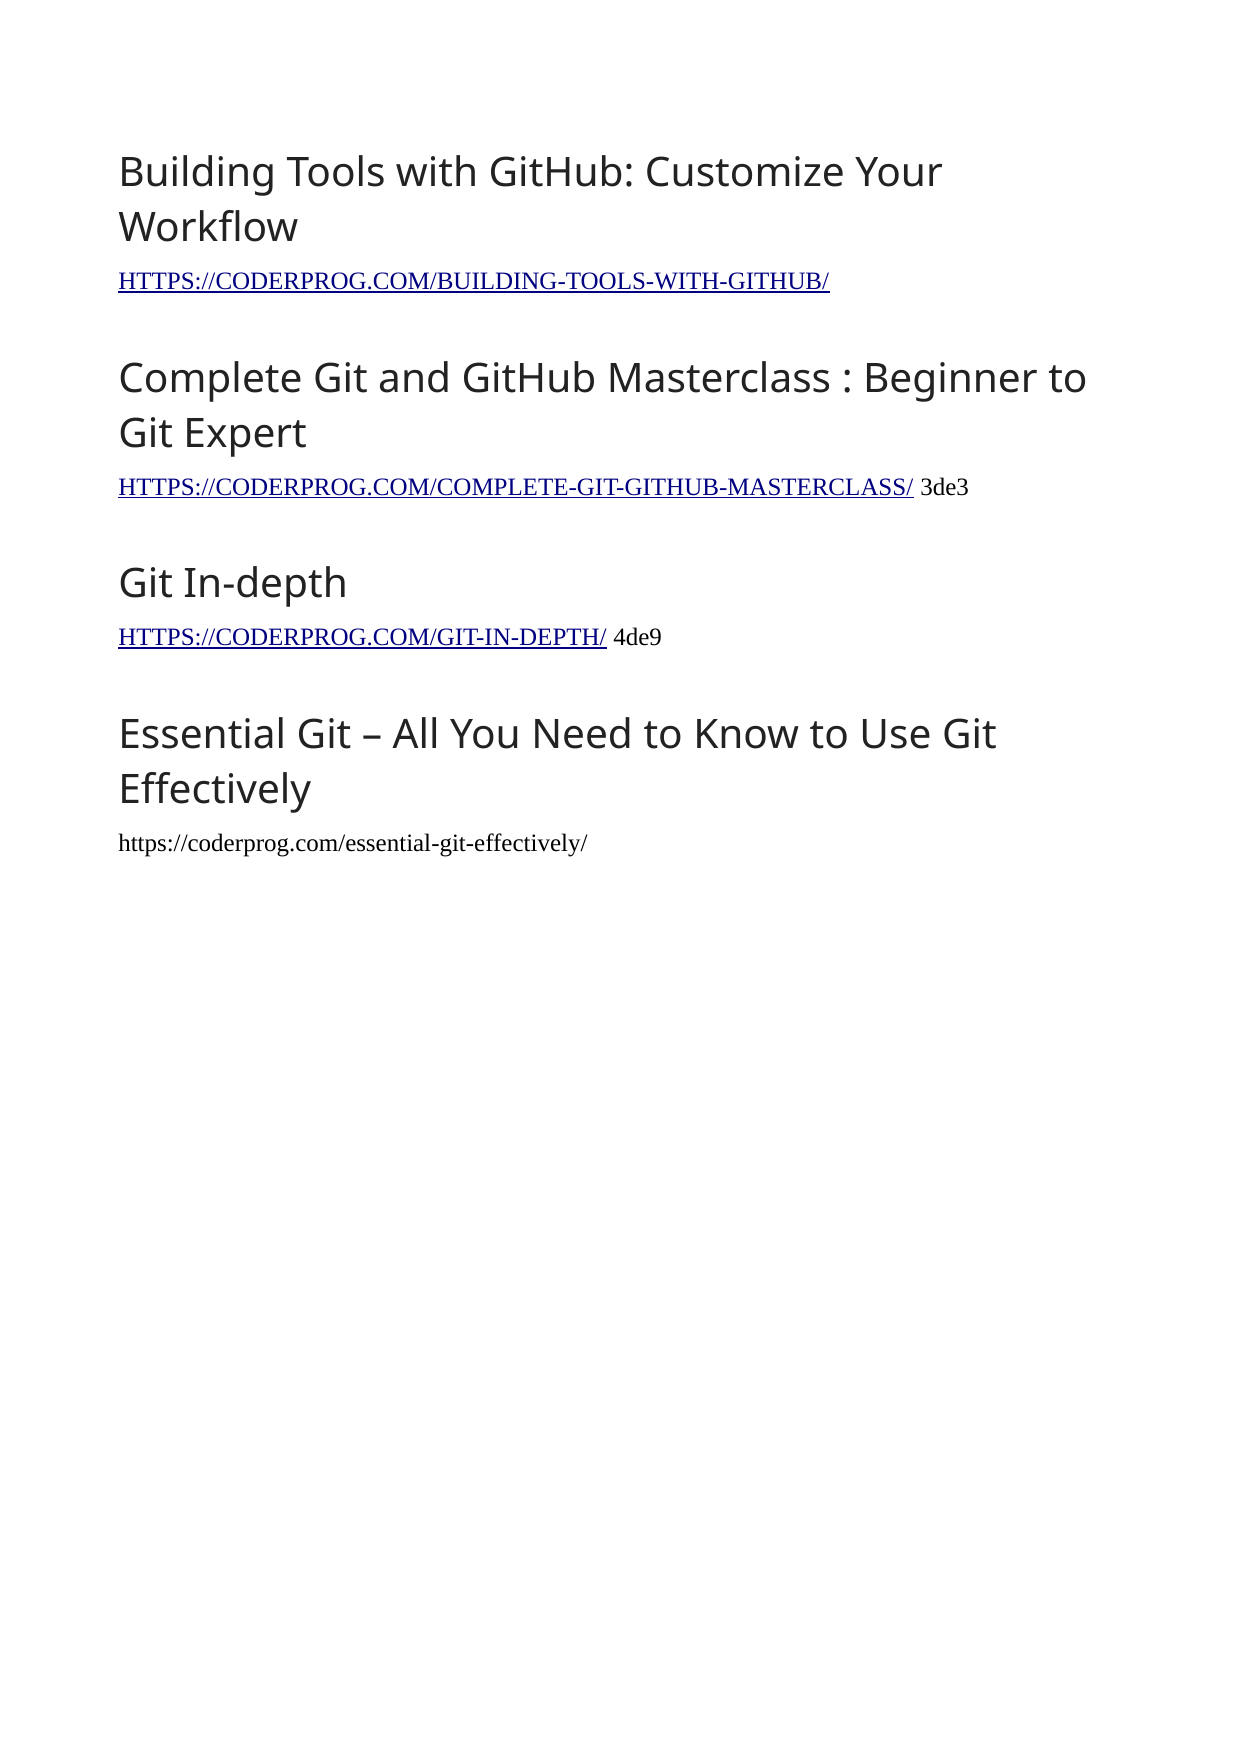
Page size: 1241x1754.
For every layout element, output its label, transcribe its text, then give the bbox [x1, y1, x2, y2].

subtitle Git In-depth [118, 554, 1122, 610]
text HTTPS://CODERPROG.COM/BUILDING-TOOLS-WITH-GITHUB/ [118, 266, 1122, 295]
text HTTPS://CODERPROG.COM/COMPLETE-GIT-GITHUB-MASTERCLASS/ 3de3 [118, 472, 1122, 501]
text https://coderprog.com/essential-git-effectively/ [118, 828, 1122, 857]
subtitle Essential Git – All You Need to Know to Use Git Effectively [118, 705, 1122, 815]
subtitle Building Tools with GitHub: Customize Your Workflow [118, 143, 1122, 254]
text HTTPS://CODERPROG.COM/GIT-IN-DEPTH/ 4de9 [118, 622, 1122, 651]
subtitle Complete Git and GitHub Masterclass : Beginner to Git Expert [118, 349, 1122, 459]
